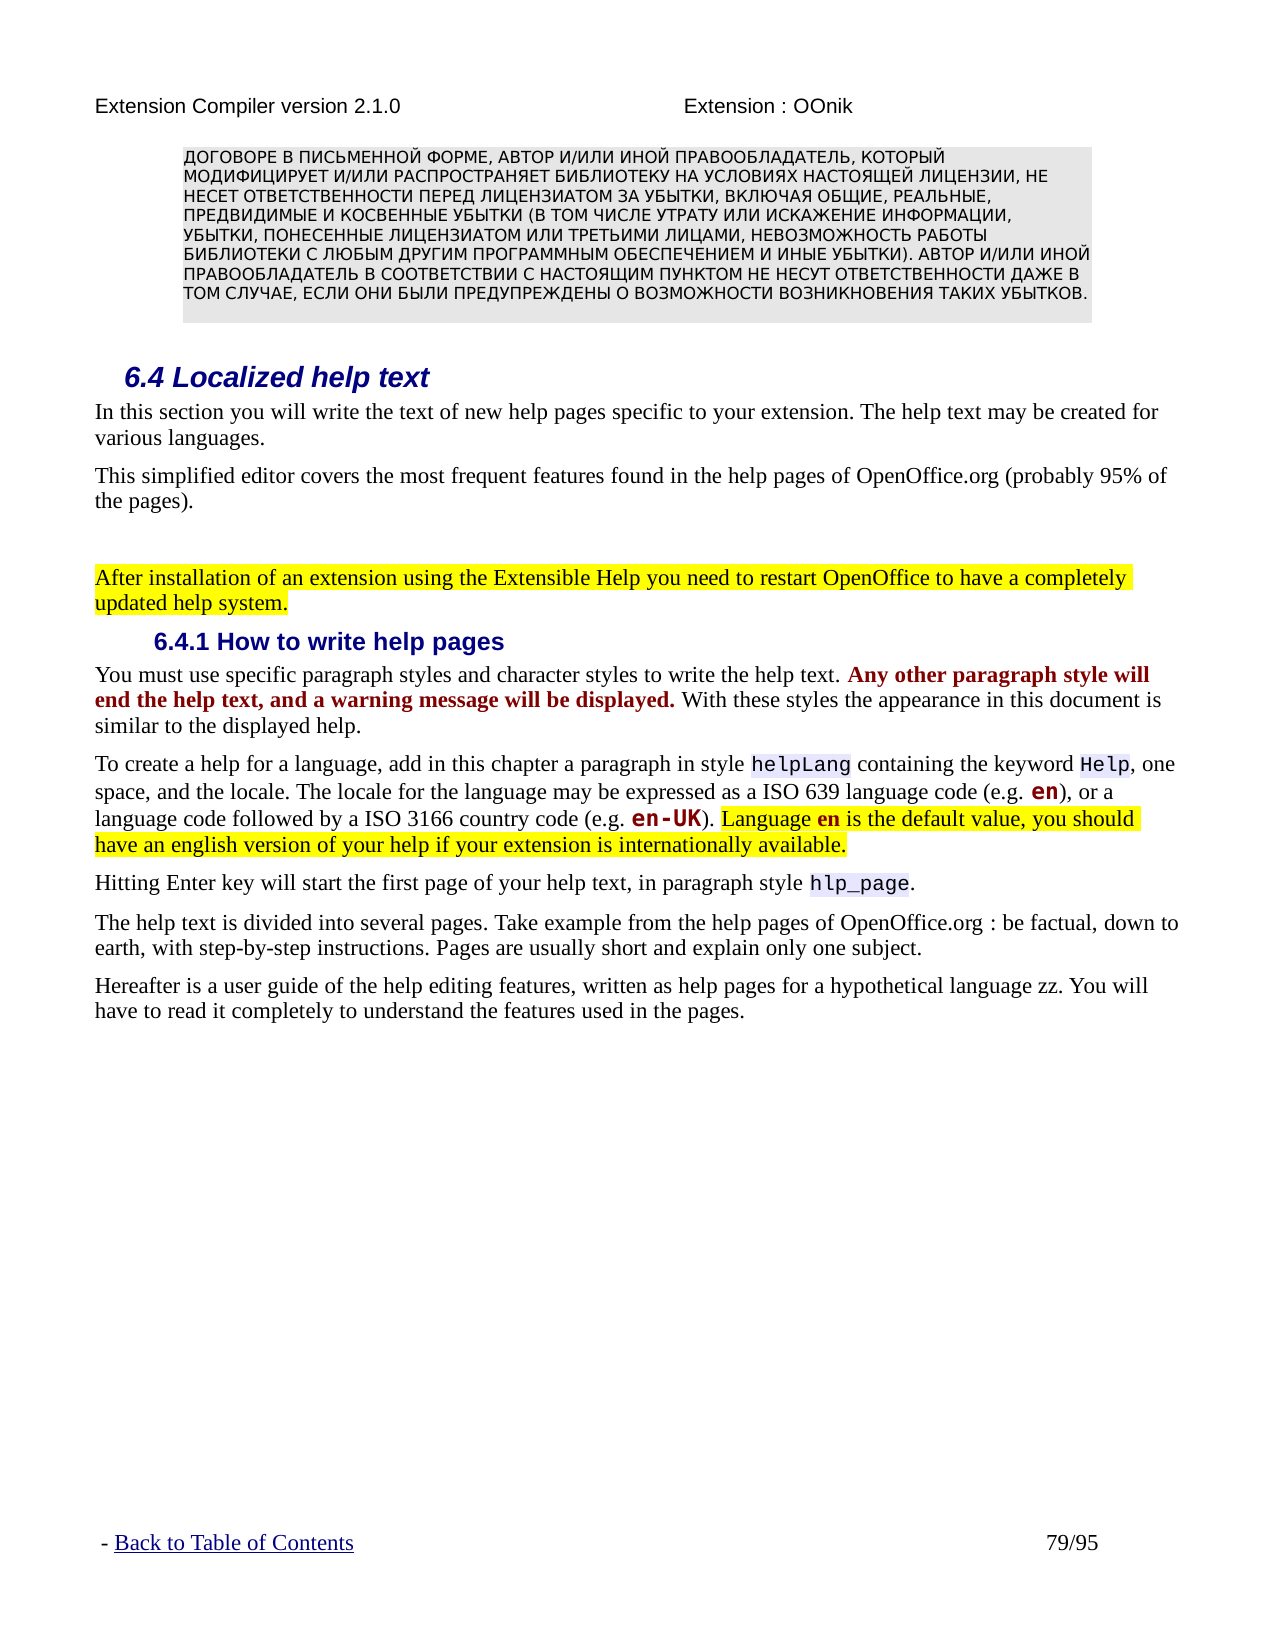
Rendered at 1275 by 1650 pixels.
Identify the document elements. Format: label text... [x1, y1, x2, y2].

text To create a help for a language, add in this chapter a paragraph in style helpLang containing the keyword Help, one space, and the locale. The locale for the language may be expressed as a ISO 639 language code (e.g. en), or a language code followed by a ISO 3166 country code (e.g. en-UK). Language en is the default value, you should have an english version of your help if your extension is internationally available. [94, 751, 1181, 857]
text In this section you will write the text of new help pages specific to your extension. The help text may be created for various languages. [94, 399, 1181, 450]
text This simplified editor covers the most frequent features found in the help pages of OpenOffice.org (probably 95% of the pages). [94, 463, 1181, 514]
text Hitting Enter key will start the first page of your help text, in paragraph style hlp_page. [94, 870, 1181, 897]
subtitle How to write help pages [153, 628, 1181, 656]
text Hereafter is a user guide of the help editing features, written as help pages for a hypothetical language zz. You will have to read it completely to understand the features used in the pages. [94, 973, 1181, 1024]
text After installation of an extension using the Extensible Help you need to restart OpenOffice to have a completely updated help system. [94, 564, 1181, 615]
text ДОГОВОРЕ В ПИСЬМЕННОЙ ФОРМЕ, АВТОР И/ИЛИ ИНОЙ ПРАВООБЛАДАТЕЛЬ, КОТОРЫЙ МОДИФИЦИРУЕТ И/ИЛИ РАСПРОСТРАНЯЕТ БИБЛИОТЕКУ НА УСЛОВИЯХ НАСТОЯЩЕЙ ЛИЦЕНЗИИ, НЕ НЕСЕТ ОТВЕТСТВЕННОСТИ ПЕРЕД ЛИЦЕНЗИАТОМ ЗА УБЫТКИ, ВКЛЮЧАЯ ОБЩИЕ, РЕАЛЬНЫЕ, ПРЕДВИДИМЫЕ И КОСВЕННЫЕ УБЫТКИ (В ТОМ ЧИСЛЕ УТРАТУ ИЛИ ИСКАЖЕНИЕ ИНФОРМАЦИИ, УБЫТКИ, ПОНЕСЕННЫЕ ЛИЦЕНЗИАТОМ ИЛИ ТРЕТЬИМИ ЛИЦАМИ, НЕВОЗМОЖНОСТЬ РАБОТЫ БИБЛИОТЕКИ С ЛЮБЫМ ДРУГИМ ПРОГРАММНЫМ ОБЕСПЕЧЕНИЕМ И ИНЫЕ УБЫТКИ). АВТОР И/ИЛИ ИНОЙ ПРАВООБЛАДАТЕЛЬ В СООТВЕТСТВИИ С НАСТОЯЩИМ ПУНКТОМ НЕ НЕСУТ ОТВЕТСТВЕННОСТИ ДАЖЕ В ТОМ СЛУЧАЕ, ЕСЛИ ОНИ БЫЛИ ПРЕДУПРЕЖДЕНЫ О ВОЗМОЖНОСТИ ВОЗНИКНОВЕНИЯ ТАКИХ УБЫТКОВ. [183, 147, 1092, 303]
text You must use specific paragraph styles and character styles to write the help text. Any other paragraph style will end the help text, and a warning message will be displayed. With these styles the appearance in this document is similar to the displayed help. [94, 662, 1181, 738]
subtitle Localized help text [124, 361, 1181, 393]
text The help text is divided into several pages. Take example from the help pages of OpenOffice.org : be factual, down to earth, with step-by-step instructions. Pages are usually short and explain only one subject. [94, 909, 1181, 960]
